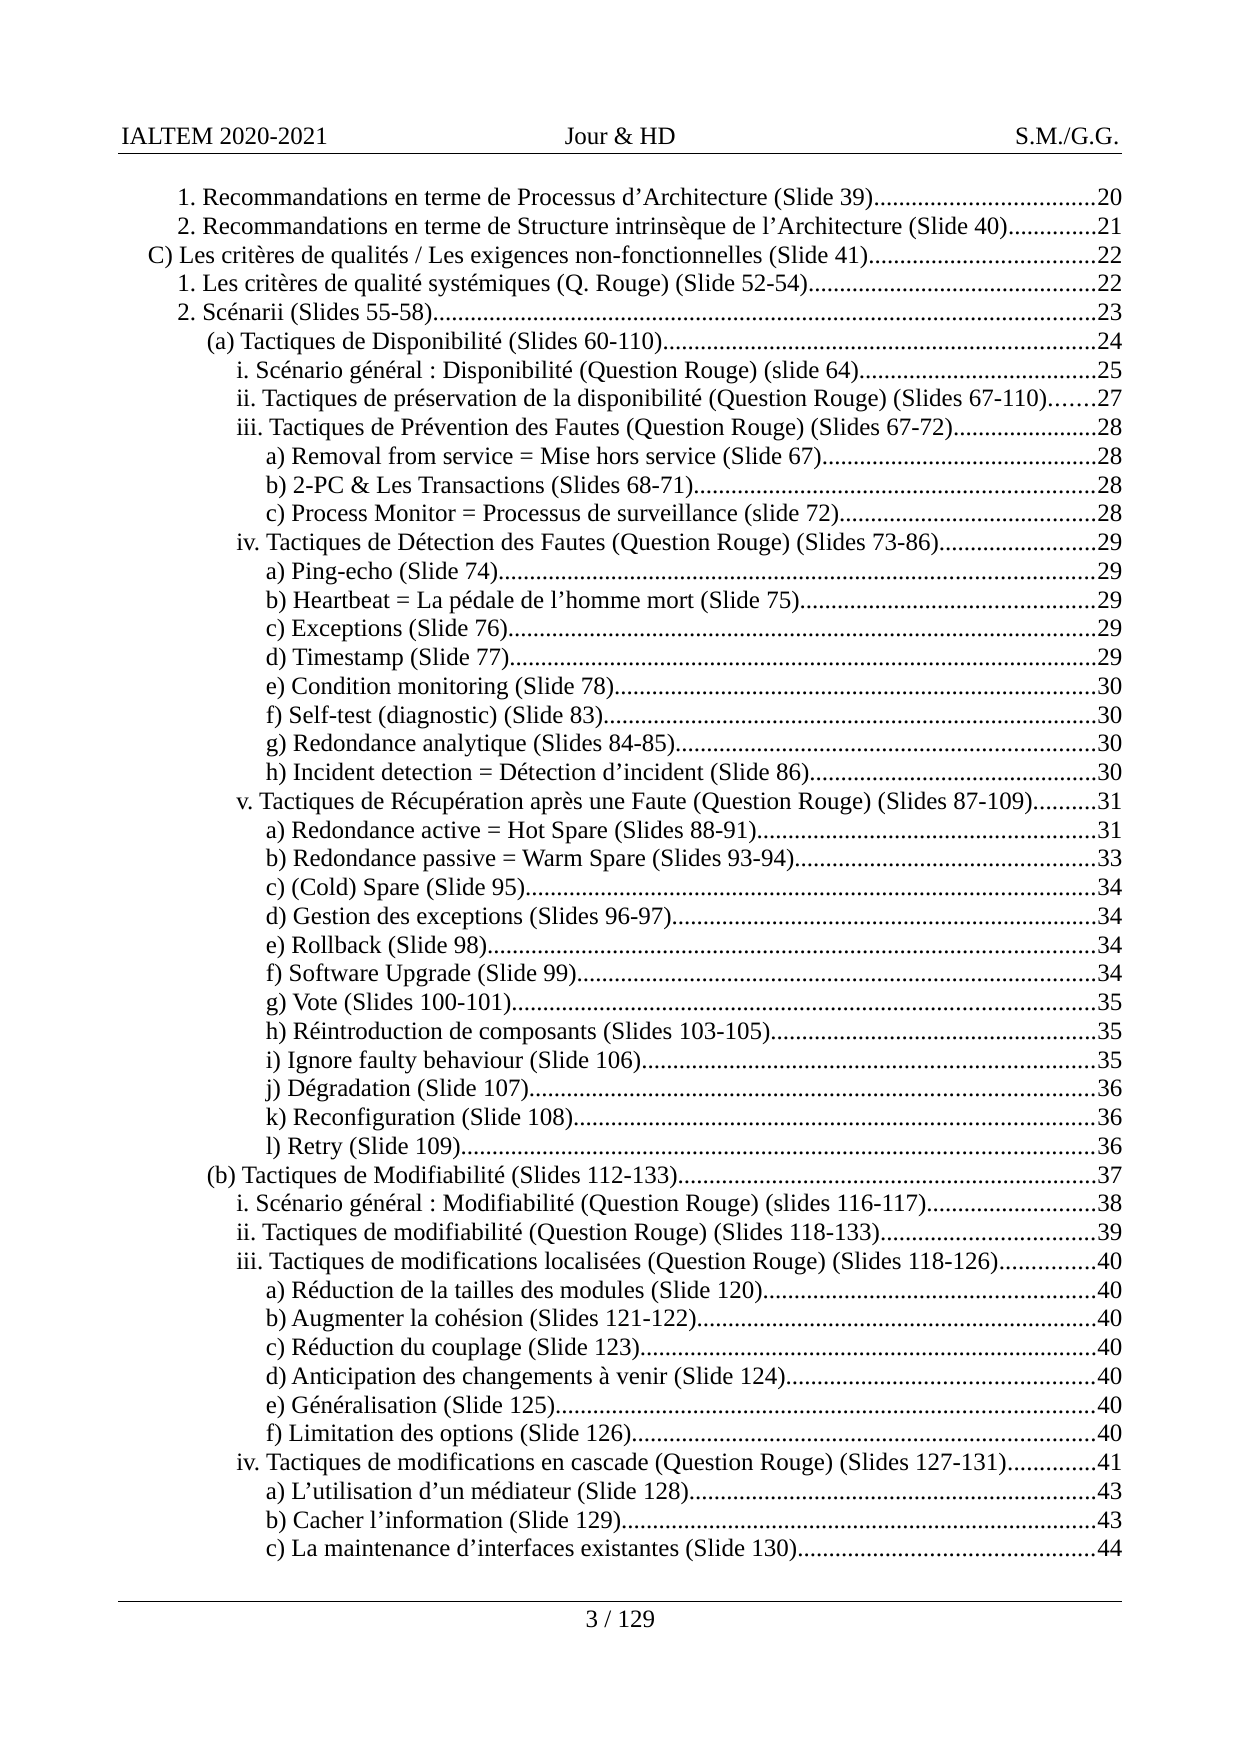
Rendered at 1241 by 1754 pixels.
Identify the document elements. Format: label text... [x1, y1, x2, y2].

text iii. Tactiques de modifications localisées (Question Rouge) (Slides 118-126) 40 [236, 1246, 1122, 1275]
text j) Dégradation (Slide 107) 36 [266, 1073, 1122, 1102]
text (b) Tactiques de Modifiabilité (Slides 112-133) 37 [207, 1160, 1122, 1188]
text c) Réduction du couplage (Slide 123) 40 [266, 1332, 1122, 1361]
text h) Incident detection = Détection d’incident (Slide 86) 30 [266, 757, 1122, 786]
text 2. Recommandations en terme de Structure intrinsèque de l’Architecture (Slide 40) 21 [177, 211, 1122, 240]
text b) Augmenter la cohésion (Slides 121-122) 40 [266, 1303, 1122, 1332]
text v. Tactiques de Récupération après une Faute (Question Rouge) (Slides 87-109) 31 [236, 786, 1122, 815]
text 1. Recommandations en terme de Processus d’Architecture (Slide 39) 20 [177, 182, 1122, 211]
text d) Timestamp (Slide 77) 29 [266, 642, 1122, 671]
text g) Redondance analytique (Slides 84-85) 30 [266, 728, 1122, 757]
text C) Les critères de qualités / Les exigences non-fonctionnelles (Slide 41) 22 [148, 240, 1122, 268]
text 1. Les critères de qualité systémiques (Q. Rouge) (Slide 52-54) 22 [177, 268, 1122, 297]
text b) 2-PC & Les Transactions (Slides 68-71) 28 [266, 470, 1122, 498]
text i) Ignore faulty behaviour (Slide 106) 35 [266, 1045, 1122, 1073]
text c) Exceptions (Slide 76) 29 [266, 613, 1122, 642]
text d) Anticipation des changements à venir (Slide 124) 40 [266, 1361, 1122, 1390]
text g) Vote (Slides 100-101) 35 [266, 987, 1122, 1016]
text f) Limitation des options (Slide 126) 40 [266, 1418, 1122, 1447]
text e) Condition monitoring (Slide 78) 30 [266, 671, 1122, 700]
text (a) Tactiques de Disponibilité (Slides 60-110) 24 [207, 326, 1122, 355]
text b) Cacher l’information (Slide 129) 43 [266, 1505, 1122, 1533]
text ii. Tactiques de modifiabilité (Question Rouge) (Slides 118-133) 39 [236, 1217, 1122, 1246]
text f) Self-test (diagnostic) (Slide 83) 30 [266, 700, 1122, 728]
text a) Ping-echo (Slide 74) 29 [266, 556, 1122, 585]
text e) Rollback (Slide 98) 34 [266, 930, 1122, 958]
text i. Scénario général : Modifiabilité (Question Rouge) (slides 116-117) 38 [236, 1188, 1122, 1217]
text a) Removal from service = Mise hors service (Slide 67) 28 [266, 441, 1122, 470]
text h) Réintroduction de composants (Slides 103-105) 35 [266, 1016, 1122, 1045]
text a) Redondance active = Hot Spare (Slides 88-91) 31 [266, 815, 1122, 843]
text iv. Tactiques de modifications en cascade (Question Rouge) (Slides 127-131) 41 [236, 1447, 1122, 1476]
text a) Réduction de la tailles des modules (Slide 120) 40 [266, 1275, 1122, 1303]
text a) L’utilisation d’un médiateur (Slide 128) 43 [266, 1476, 1122, 1505]
text c) (Cold) Spare (Slide 95) 34 [266, 872, 1122, 901]
text k) Reconfiguration (Slide 108) 36 [266, 1102, 1122, 1131]
text 2. Scénarii (Slides 55-58) 23 [177, 297, 1122, 326]
text iv. Tactiques de Détection des Fautes (Question Rouge) (Slides 73-86) 29 [236, 527, 1122, 556]
text b) Redondance passive = Warm Spare (Slides 93-94) 33 [266, 843, 1122, 872]
text e) Généralisation (Slide 125) 40 [266, 1390, 1122, 1418]
text d) Gestion des exceptions (Slides 96-97) 34 [266, 901, 1122, 930]
text c) La maintenance d’interfaces existantes (Slide 130) 44 [266, 1533, 1122, 1562]
text i. Scénario général : Disponibilité (Question Rouge) (slide 64) 25 [236, 355, 1122, 383]
text ii. Tactiques de préservation de la disponibilité (Question Rouge) (Slides 67-110) 27 [236, 383, 1122, 412]
text l) Retry (Slide 109) 36 [266, 1131, 1122, 1160]
text iii. Tactiques de Prévention des Fautes (Question Rouge) (Slides 67-72) 28 [236, 412, 1122, 441]
text f) Software Upgrade (Slide 99) 34 [266, 958, 1122, 987]
text b) Heartbeat = La pédale de l’homme mort (Slide 75) 29 [266, 585, 1122, 613]
text c) Process Monitor = Processus de surveillance (slide 72) 28 [266, 498, 1122, 527]
